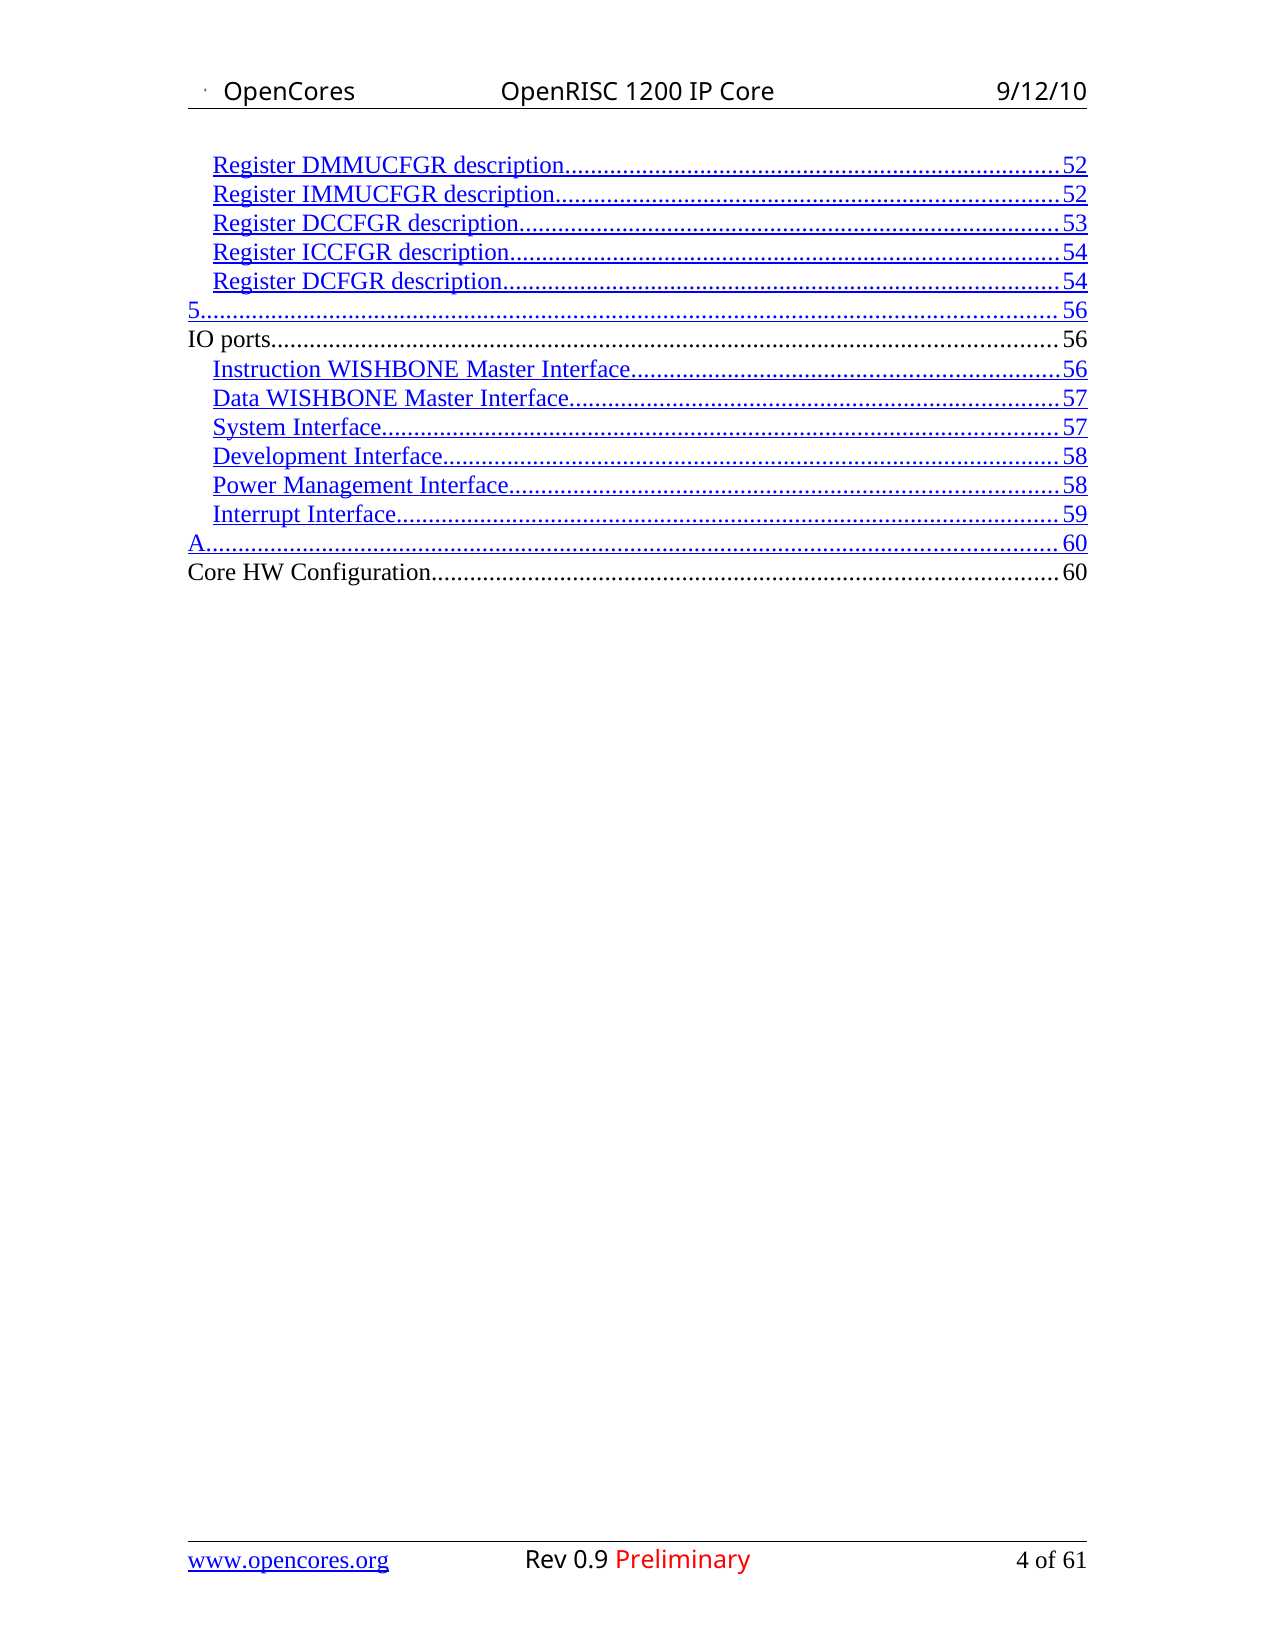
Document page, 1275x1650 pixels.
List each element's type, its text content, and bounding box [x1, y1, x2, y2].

text A 60 [187, 528, 1087, 553]
text Register DCCFGR description 53 [212, 208, 1087, 233]
text Instruction WISHBONE Master Interface 56 [212, 353, 1087, 379]
text Register IMMUCFGR description 52 [212, 179, 1087, 204]
text System Interface 57 [212, 412, 1087, 437]
text Data WISHBONE Master Interface 57 [212, 382, 1087, 408]
text Development Interface 58 [212, 441, 1087, 466]
text Core HW Configuration 60 [187, 557, 1087, 586]
text Interrupt Interface 59 [212, 499, 1087, 524]
text Register DMMUCFGR description 52 [212, 150, 1087, 175]
text IO ports 56 [187, 324, 1087, 353]
text Register ICCFGR description 54 [212, 237, 1087, 262]
text Register DCFGR description 54 [212, 266, 1087, 291]
text Power Management Interface 58 [212, 470, 1087, 495]
text 5 56 [187, 295, 1087, 321]
